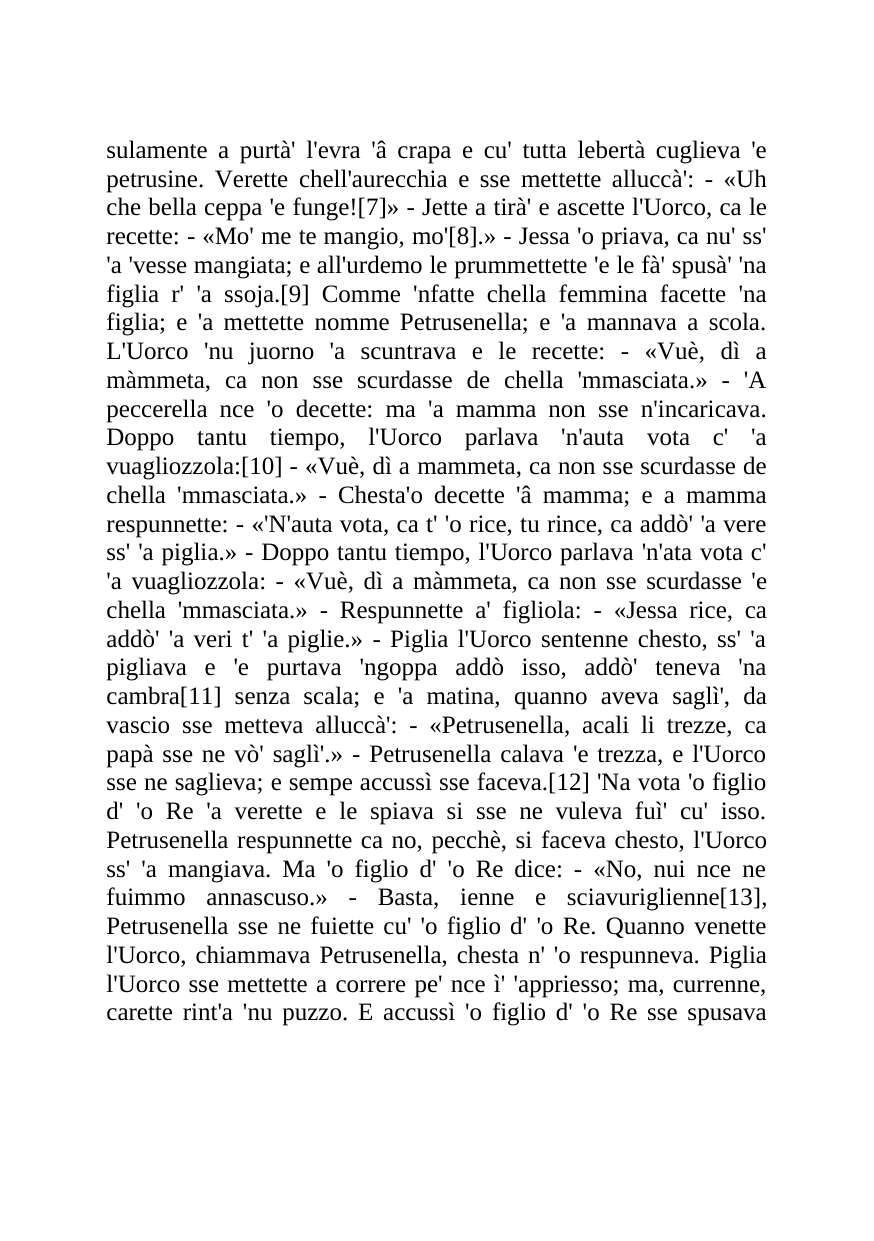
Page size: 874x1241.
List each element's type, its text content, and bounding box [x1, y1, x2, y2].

text sulamente a purtà' l'evra 'â crapa e cu' tutta lebertà cuglieva 'e petrusine. Verette chell'aurecchia e sse mettette alluccà': - «Uh che bella ceppa 'e funge![7]» - Jette a tirà' e ascette l'Uorco, ca le recette: - «Mo' me te mangio, mo'[8].» - Jessa 'o priava, ca nu' ss' 'a 'vesse mangiata; e all'urdemo le prummettette 'e le fà' spusà' 'na figlia r' 'a ssoja.[9] Comme 'nfatte chella femmina facette 'na figlia; e 'a mettette nomme Petrusenella; e 'a mannava a scola. L'Uorco 'nu juorno 'a scuntrava e le recette: - «Vuè, dì a màmmeta, ca non sse scurdasse de chella 'mmasciata.» - 'A peccerella nce 'o decette: ma 'a mamma non sse n'incaricava. Doppo tantu tiempo, l'Uorco parlava 'n'auta vota c' 'a vuagliozzola:[10] - «Vuè, dì a mammeta, ca non sse scurdasse de chella 'mmasciata.» - Chesta'o decette 'â mamma; e a mamma respunnette: - «'N'auta vota, ca t' 'o rice, tu rince, ca addò' 'a vere ss' 'a piglia.» - Doppo tantu tiempo, l'Uorco parlava 'n'ata vota c' 'a vuagliozzola: - «Vuè, dì a màmmeta, ca non sse scurdasse 'e chella 'mmasciata.» - Respunnette a' figliola: - «Jessa rice, ca addò' 'a veri t' 'a piglie.» - Piglia l'Uorco sentenne chesto, ss' 'a pigliava e 'e purtava 'ngoppa addò isso, addò' teneva 'na cambra[11] senza scala; e 'a matina, quanno aveva saglì', da vascio sse metteva alluccà': - «Petrusenella, acali li trezze, ca papà sse ne vò' saglì'.» - Petrusenella calava 'e trezza, e l'Uorco sse ne saglieva; e sempe accussì sse faceva.[12] 'Na vota 'o figlio d' 'o Re 'a verette e le spiava si sse ne vuleva fuì' cu' isso. Petrusenella respunnette ca no, pecchè, si faceva chesto, l'Uorco ss' 'a mangiava. Ma 'o figlio d' 'o Re dice: - «No, nui nce ne fuimmo annascuso.» - Basta, ienne e sciavuriglienne[13], Petrusenella sse ne fuiette cu' 'o figlio d' 'o Re. Quanno venette l'Uorco, chiammava Petrusenella, chesta n' 'o respunneva. Piglia l'Uorco sse mettette a correre pe' nce ì' 'appriesso; ma, currenne, carette rint'a 'nu puzzo. E accussì 'o figlio d' 'o Re sse spusava [106, 135, 768, 1026]
